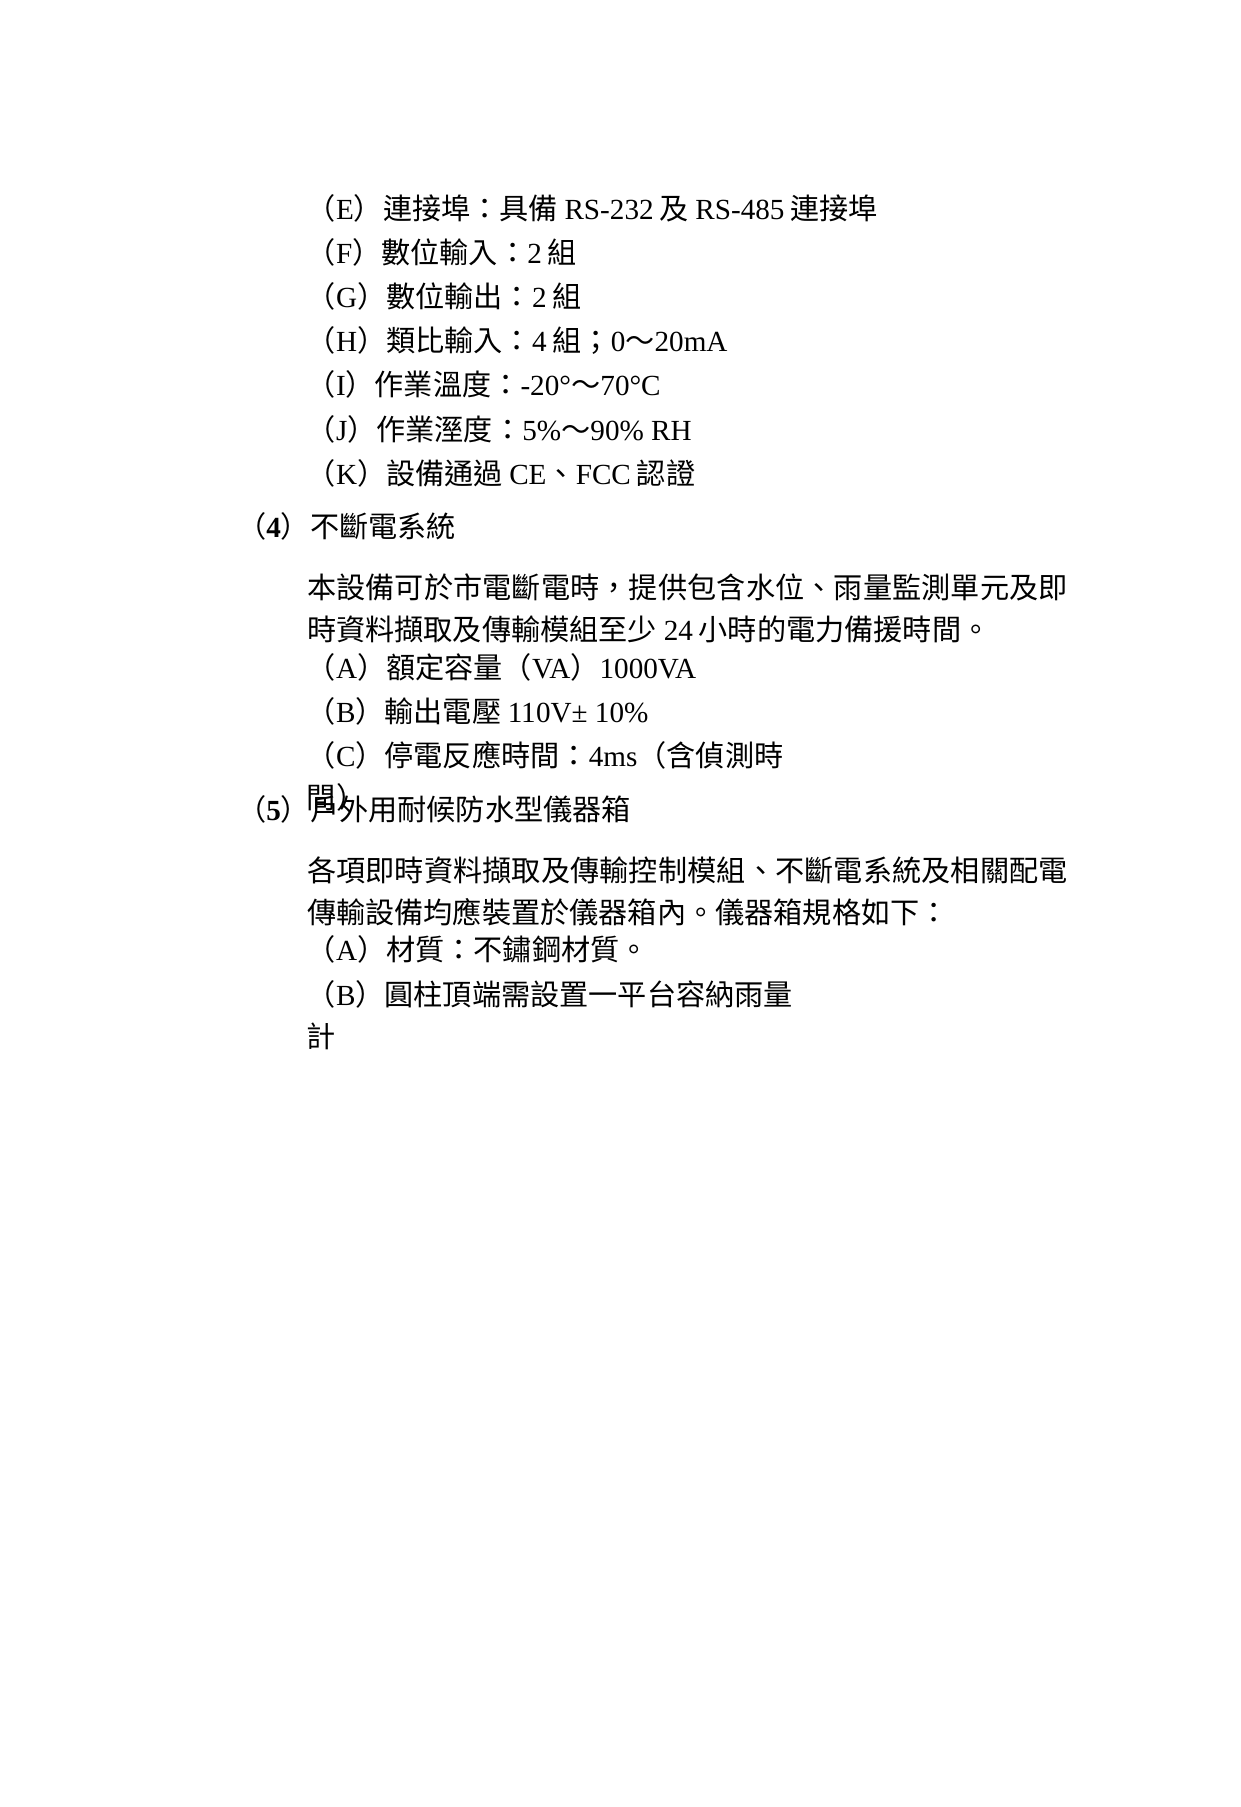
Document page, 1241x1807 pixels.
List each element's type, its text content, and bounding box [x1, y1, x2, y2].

text （5）戶外用耐候防水型儀器箱 [237, 786, 722, 828]
text （J）作業溼度：5%～90% RH [307, 406, 698, 448]
text （A）額定容量（VA）1000VA [307, 644, 711, 687]
text （I）作業溫度：-20°～70°C [307, 362, 668, 404]
text （F）數位輸入：2組 [307, 229, 578, 272]
text （E）連接埠：具備 RS-232及 RS-485連接埠 [307, 185, 882, 227]
text （B）輸出電壓 110V± 10% [307, 688, 672, 731]
text （B）圓柱頂端需設置一平台容納雨量計 [307, 971, 822, 1056]
text （C）停電反應時間：4ms（含偵測時間） [307, 733, 841, 817]
text （K）設備通過 CE、FCC認證 [307, 450, 697, 492]
text 各項即時資料擷取及傳輸控制模組、不斷電系統及相關配電傳輸設備均應裝置於儀器箱內。儀器箱規格如下： [307, 847, 1068, 932]
text （4）不斷電系統 [237, 504, 547, 546]
text （A）材質：不鏽鋼材質。 [307, 927, 648, 969]
text （G）數位輸出：2組 [307, 274, 583, 316]
text 本設備可於市電斷電時，提供包含水位、雨量監測單元及即時資料擷取及傳輸模組至少 24小時的電力備援時間。 [307, 564, 1068, 649]
text （H）類比輸入：4組；0～20mA [307, 318, 736, 360]
